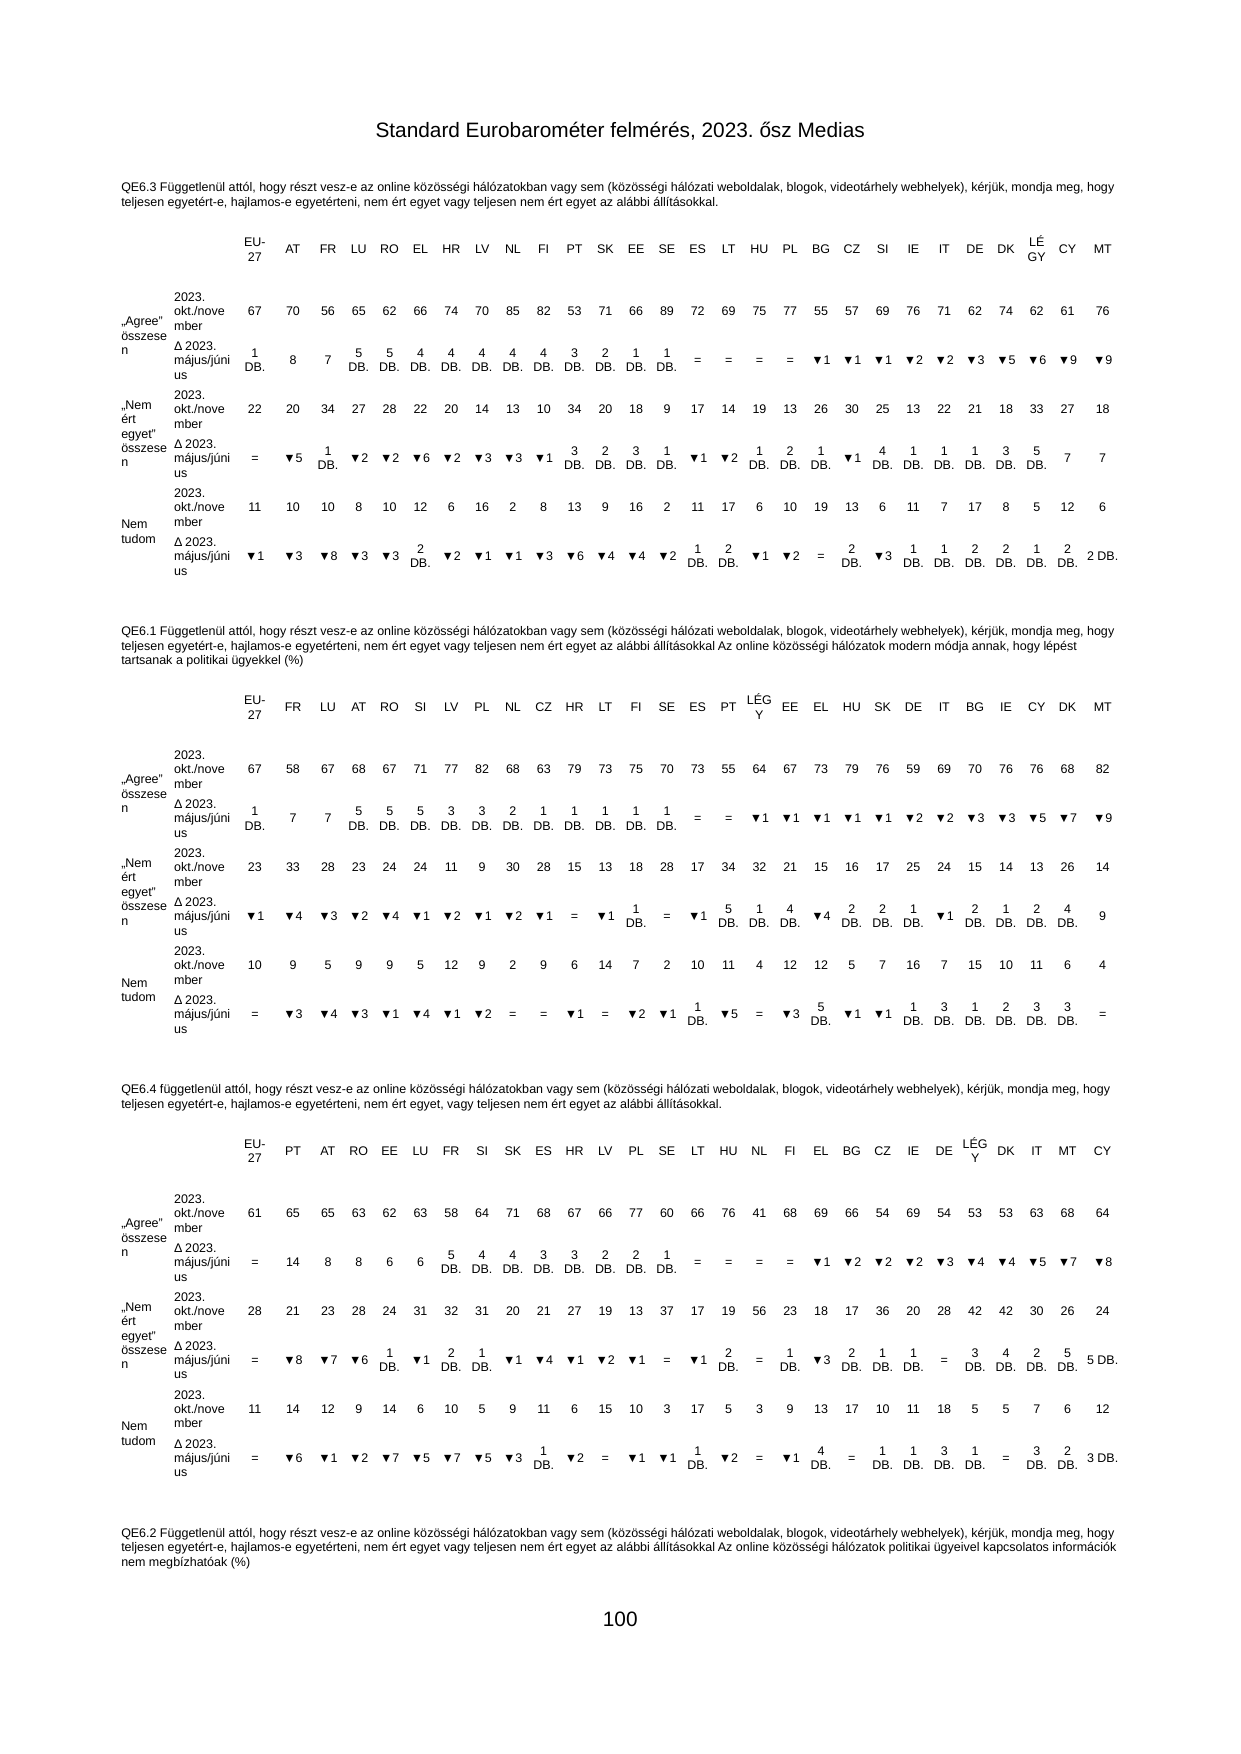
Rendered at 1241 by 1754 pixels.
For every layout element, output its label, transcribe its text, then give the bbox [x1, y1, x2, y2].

table_cell 1 DB. [651, 1238, 682, 1286]
table_cell [171, 232, 236, 266]
table_cell 6 [405, 1384, 436, 1433]
table_cell 13 [805, 1384, 836, 1433]
table_cell 5 [313, 941, 343, 989]
table_cell EE [775, 690, 805, 724]
table_cell 14 [713, 385, 744, 433]
table_cell QE6.4 függetlenül attól, hogy részt vesz-e az online közösségi hálózatokban vagy sem (közösségi hálózati weboldalak, blogok, videotárhely webhelyek), kérjük, mondja meg, hogy teljesen egyetért-e, hajlamos-e egyetérteni, nem ért egyet, vagy teljesen nem ért egyet az alábbi állításokkal. [118, 1079, 1122, 1113]
table_cell 1 DB. [898, 1335, 928, 1384]
table_cell [867, 1482, 898, 1502]
table_cell 15 [590, 1384, 621, 1433]
table_cell 36 [867, 1286, 898, 1335]
table_cell [929, 1114, 959, 1134]
table_cell [313, 266, 343, 287]
table_cell = [744, 1335, 774, 1384]
table_cell 1 DB. [898, 434, 928, 482]
table_cell [621, 601, 651, 621]
table_cell 13 [1021, 843, 1052, 892]
table_cell IE [898, 1134, 928, 1168]
table_cell [118, 1503, 171, 1523]
table_cell ▼6 [559, 531, 590, 580]
table_cell [374, 266, 405, 287]
table_cell SE [651, 1134, 682, 1168]
table_cell [1083, 1059, 1122, 1079]
table_cell [713, 1482, 744, 1502]
table_cell [497, 670, 528, 690]
table_cell ▼3 [343, 531, 374, 580]
table_cell 1 DB. [775, 1335, 805, 1384]
table_cell [374, 1168, 405, 1188]
table_cell [929, 725, 959, 745]
table_cell [171, 1482, 236, 1502]
table_cell [497, 580, 528, 601]
table_cell ▼2 [898, 1238, 928, 1286]
table_cell [1083, 670, 1122, 690]
table_cell [867, 725, 898, 745]
table_cell ▼4 [621, 531, 651, 580]
table_cell [1083, 580, 1122, 601]
table_cell [1052, 725, 1083, 745]
table_cell 3 DB. [1083, 1433, 1122, 1482]
table_cell 2 [497, 483, 528, 531]
table_cell ▼1 [744, 794, 774, 843]
table_cell SE [651, 232, 682, 266]
table_cell 60 [651, 1189, 682, 1237]
table_cell [590, 601, 621, 621]
table_cell [867, 1059, 898, 1079]
table_cell [273, 1114, 312, 1134]
table_cell LV [466, 232, 497, 266]
table_cell 13 [836, 483, 867, 531]
table_cell ▼8 [1083, 1238, 1122, 1286]
table_cell [836, 212, 867, 232]
table_cell 2023. okt./november [171, 941, 236, 989]
table_cell 13 [559, 483, 590, 531]
table_cell [171, 601, 236, 621]
table_cell = [236, 990, 273, 1038]
table_cell 12 [313, 1384, 343, 1433]
table_cell LU [313, 690, 343, 724]
table_cell 61 [236, 1189, 273, 1237]
table_cell 10 [990, 941, 1021, 989]
table_cell [775, 580, 805, 601]
table_cell [651, 1039, 682, 1059]
table_cell = [497, 990, 528, 1038]
table_cell [436, 601, 466, 621]
table_cell [343, 1039, 374, 1059]
table_cell ▼1 [374, 990, 405, 1038]
table_cell 9 [343, 941, 374, 989]
table_cell [898, 580, 928, 601]
table_cell Δ 2023. május/június [171, 336, 236, 384]
table_cell 5 DB. [1021, 434, 1052, 482]
table_cell [836, 580, 867, 601]
table_cell 9 [497, 1384, 528, 1433]
table_cell ▼2 [713, 1433, 744, 1482]
table_cell 62 [959, 287, 990, 336]
table_cell 12 [1052, 483, 1083, 531]
table_cell 6 [436, 483, 466, 531]
table_cell FI [621, 690, 651, 724]
table_cell 70 [466, 287, 497, 336]
table_cell 8 [313, 1238, 343, 1286]
table_cell ▼3 [313, 892, 343, 941]
table_cell 62 [1021, 287, 1052, 336]
table_cell = [744, 336, 774, 384]
table_cell [929, 580, 959, 601]
table_cell [171, 670, 236, 690]
table_cell 2023. okt./november [171, 1384, 236, 1433]
table_cell ▼4 [590, 531, 621, 580]
table_cell 1 DB. [528, 1433, 559, 1482]
table_cell 11 [682, 483, 713, 531]
table_cell [713, 1039, 744, 1059]
table_cell 6 [1052, 941, 1083, 989]
table_cell [343, 1503, 374, 1523]
table_cell 32 [744, 843, 774, 892]
table_cell [436, 1059, 466, 1079]
table_cell [990, 266, 1021, 287]
table_cell 2 DB. [867, 892, 898, 941]
table_cell [990, 670, 1021, 690]
table_cell 2 DB. [836, 531, 867, 580]
table_cell 1 DB. [959, 990, 990, 1038]
table_cell 19 [805, 483, 836, 531]
table_cell [236, 1482, 273, 1502]
table_cell 6 [744, 483, 774, 531]
table_cell [590, 1039, 621, 1059]
table_cell [959, 601, 990, 621]
table_cell [313, 580, 343, 601]
table_cell [1052, 670, 1083, 690]
table_cell ▼4 [805, 892, 836, 941]
table_cell [805, 725, 836, 745]
table_cell 34 [559, 385, 590, 433]
table_cell 14 [273, 1384, 312, 1433]
table_cell 70 [273, 287, 312, 336]
table_cell [436, 212, 466, 232]
table_cell [374, 1059, 405, 1079]
table_cell [1052, 1482, 1083, 1502]
table_cell 75 [621, 745, 651, 794]
table_cell [713, 670, 744, 690]
table_cell [528, 1482, 559, 1502]
table_cell 76 [867, 745, 898, 794]
table_cell 68 [775, 1189, 805, 1237]
table_cell 10 [236, 941, 273, 989]
table_cell [898, 1168, 928, 1188]
table_cell [1083, 1503, 1122, 1523]
table_cell 9 [590, 483, 621, 531]
table_cell 64 [466, 1189, 497, 1237]
table_cell 12 [775, 941, 805, 989]
table_cell 5 DB. [1052, 1335, 1083, 1384]
table_cell SI [405, 690, 436, 724]
table_cell ▼4 [405, 990, 436, 1038]
table_cell [273, 601, 312, 621]
table_cell [805, 1168, 836, 1188]
table_cell [171, 1039, 236, 1059]
table_cell 6 [867, 483, 898, 531]
table_cell LÉGY [744, 690, 774, 724]
table_cell 17 [867, 843, 898, 892]
table_cell [559, 670, 590, 690]
table_cell PL [466, 690, 497, 724]
table_cell [590, 580, 621, 601]
table_cell 5 [466, 1384, 497, 1433]
table_cell 10 [436, 1384, 466, 1433]
table_cell 2 [651, 941, 682, 989]
table_cell [1021, 601, 1052, 621]
table_cell [990, 1168, 1021, 1188]
table_cell ▼3 [374, 531, 405, 580]
table_cell 26 [1052, 843, 1083, 892]
table_cell [713, 212, 744, 232]
table_cell [273, 212, 312, 232]
table_cell [405, 1168, 436, 1188]
table_cell PL [621, 1134, 651, 1168]
table_cell 13 [590, 843, 621, 892]
table_cell 4 DB. [805, 1433, 836, 1482]
table_cell 2 DB. [959, 531, 990, 580]
table_cell 13 [775, 385, 805, 433]
table_cell ▼9 [1083, 794, 1122, 843]
table_cell [621, 1503, 651, 1523]
table_cell [682, 670, 713, 690]
table_cell ▼1 [236, 531, 273, 580]
table_cell FR [436, 1134, 466, 1168]
table_cell 17 [682, 1286, 713, 1335]
table_cell ▼1 [466, 892, 497, 941]
table_cell 1 DB. [236, 794, 273, 843]
table_cell [1021, 1482, 1052, 1502]
table_cell 18 [990, 385, 1021, 433]
table_cell MT [1083, 232, 1122, 266]
table_cell 16 [621, 483, 651, 531]
table_cell [528, 725, 559, 745]
table_cell ▼5 [1021, 1238, 1052, 1286]
table_cell [436, 1168, 466, 1188]
table_cell ▼1 [775, 1433, 805, 1482]
table_header QE6.3 Függetlenül attól, hogy részt vesz-e az online közösségi hálózatokban vagy sem (közösségi hálózati weboldalak, blogok, videotárhely webhelyek), kérjük, mondja meg, hogy teljesen egyetért-e, hajlamos-e egyetérteni, nem ért egyet vagy teljesen nem ért egyet az alábbi állításokkal. [118, 177, 1122, 212]
table_cell 28 [313, 843, 343, 892]
table_cell 2 [651, 483, 682, 531]
table_cell 31 [405, 1286, 436, 1335]
table_cell 9 [374, 941, 405, 989]
table_cell [466, 1168, 497, 1188]
table_cell [528, 1503, 559, 1523]
table_cell [1083, 601, 1122, 621]
table_cell [273, 1059, 312, 1079]
table_cell = [775, 1238, 805, 1286]
table_cell 3 DB. [559, 434, 590, 482]
table_cell EU-27 [236, 690, 273, 724]
table_cell [236, 601, 273, 621]
table_cell = [775, 336, 805, 384]
table_cell [559, 266, 590, 287]
table_cell [836, 601, 867, 621]
table_cell [867, 1503, 898, 1523]
table_cell ▼4 [990, 1238, 1021, 1286]
table_cell [898, 1114, 928, 1134]
table_cell [959, 1039, 990, 1059]
table_cell 2023. okt./november [171, 1286, 236, 1335]
table_cell = [236, 434, 273, 482]
table_cell 2 DB. [990, 531, 1021, 580]
table_cell LU [343, 232, 374, 266]
table_cell 1 DB. [898, 990, 928, 1038]
table_cell Δ 2023. május/június [171, 1238, 236, 1286]
table_cell [497, 601, 528, 621]
table_cell ▼4 [528, 1335, 559, 1384]
table_cell 2 DB. [775, 434, 805, 482]
table_cell 22 [236, 385, 273, 433]
table_cell 72 [682, 287, 713, 336]
table_cell „Agree” összesen [118, 287, 171, 384]
table_cell [559, 1039, 590, 1059]
table_cell [1083, 1039, 1122, 1059]
table_cell HR [436, 232, 466, 266]
table_cell 4 [744, 941, 774, 989]
table_cell [559, 1168, 590, 1188]
table_cell [651, 725, 682, 745]
table_cell [118, 1134, 171, 1168]
table_cell 1 DB. [651, 794, 682, 843]
table_cell 34 [313, 385, 343, 433]
table_cell = [651, 1335, 682, 1384]
table_cell = [236, 1335, 273, 1384]
table_cell [528, 1114, 559, 1134]
table_cell 11 [236, 1384, 273, 1433]
table_cell 4 DB. [497, 336, 528, 384]
table_cell CY [1083, 1134, 1122, 1168]
table_cell [1021, 670, 1052, 690]
table_cell 6 [1083, 483, 1122, 531]
table_cell [651, 670, 682, 690]
table_cell HU [744, 232, 774, 266]
table_cell = [929, 1335, 959, 1384]
table_cell 3 DB. [1021, 1433, 1052, 1482]
table_cell 28 [929, 1286, 959, 1335]
table_cell [682, 725, 713, 745]
table_cell ▼5 [466, 1433, 497, 1482]
table_cell 69 [713, 287, 744, 336]
table_cell RO [343, 1134, 374, 1168]
table_cell 7 [1021, 1384, 1052, 1433]
table_cell [313, 1059, 343, 1079]
table_cell [713, 1114, 744, 1134]
table_cell ▼5 [405, 1433, 436, 1482]
table_cell [466, 580, 497, 601]
table_cell SI [466, 1134, 497, 1168]
table_cell [744, 1482, 774, 1502]
table_cell 1 DB. [929, 434, 959, 482]
table_cell [590, 1114, 621, 1134]
table_cell 3 DB. [990, 434, 1021, 482]
table_cell [313, 1503, 343, 1523]
table_cell [590, 1503, 621, 1523]
table_cell [273, 580, 312, 601]
table_cell ▼6 [405, 434, 436, 482]
table_cell [621, 1114, 651, 1134]
table_cell = [836, 1433, 867, 1482]
table_cell [1052, 1059, 1083, 1079]
table_cell 9 [651, 385, 682, 433]
table_cell 53 [559, 287, 590, 336]
table_cell 3 DB. [1052, 990, 1083, 1038]
table_cell 10 [867, 1384, 898, 1433]
table_cell 4 [1083, 941, 1122, 989]
table_cell ▼5 [990, 336, 1021, 384]
table_cell [836, 725, 867, 745]
table_cell [929, 1482, 959, 1502]
table_cell 3 DB. [559, 1238, 590, 1286]
table_cell 76 [713, 1189, 744, 1237]
table_cell [528, 1059, 559, 1079]
table_cell 23 [236, 843, 273, 892]
table_cell DK [990, 232, 1021, 266]
table_cell LÉGY [1021, 232, 1052, 266]
table_cell [118, 670, 171, 690]
table_cell 30 [1021, 1286, 1052, 1335]
table_cell PL [775, 232, 805, 266]
table_cell [990, 1059, 1021, 1079]
table_cell [171, 212, 236, 232]
table_cell [466, 1059, 497, 1079]
table_cell 11 [898, 483, 928, 531]
table_cell [236, 725, 273, 745]
table_cell ▼1 [682, 434, 713, 482]
table_cell 73 [590, 745, 621, 794]
table_cell ▼4 [313, 990, 343, 1038]
table_cell IT [929, 232, 959, 266]
table_cell PT [273, 1134, 312, 1168]
table_cell [651, 580, 682, 601]
table_cell [236, 1168, 273, 1188]
table_cell [273, 725, 312, 745]
table_cell 8 [343, 1238, 374, 1286]
table_cell [236, 1114, 273, 1134]
table_cell 3 DB. [621, 434, 651, 482]
table_cell LÉGY [959, 1134, 990, 1168]
table_cell ▼1 [590, 892, 621, 941]
table_cell [374, 212, 405, 232]
table_cell ▼7 [313, 1335, 343, 1384]
table_cell EE [621, 232, 651, 266]
table_cell 5 [990, 1384, 1021, 1433]
table_cell 76 [990, 745, 1021, 794]
table_cell [405, 1059, 436, 1079]
table_cell [236, 580, 273, 601]
table_cell 11 [713, 941, 744, 989]
table_cell [775, 725, 805, 745]
table_cell Nem tudom [118, 483, 171, 580]
table_cell 8 [343, 483, 374, 531]
table_cell ▼4 [374, 892, 405, 941]
table_cell [236, 1039, 273, 1059]
table_cell 7 [929, 941, 959, 989]
table_cell [273, 1482, 312, 1502]
table_cell [1052, 1168, 1083, 1188]
table_cell 30 [836, 385, 867, 433]
table_cell [497, 1039, 528, 1059]
table_cell ▼6 [1021, 336, 1052, 384]
table_cell 73 [682, 745, 713, 794]
table_cell 5 DB. [436, 1238, 466, 1286]
table_cell [805, 601, 836, 621]
table_cell ▼3 [867, 531, 898, 580]
table_cell 1 DB. [959, 434, 990, 482]
table_cell [1021, 1168, 1052, 1188]
table_cell [466, 212, 497, 232]
table_cell [273, 1168, 312, 1188]
table_cell DE [929, 1134, 959, 1168]
table_cell [836, 1482, 867, 1502]
table_cell = [682, 1238, 713, 1286]
table_cell 5 DB. [1083, 1335, 1122, 1384]
table_cell 1 DB. [621, 794, 651, 843]
table_cell 9 [466, 843, 497, 892]
table_cell [621, 266, 651, 287]
table_cell [1083, 266, 1122, 287]
table_cell 2 DB. [836, 892, 867, 941]
table_cell 68 [528, 1189, 559, 1237]
table_cell 2 DB. [497, 794, 528, 843]
table_cell 1 DB. [236, 336, 273, 384]
table_cell 10 [374, 483, 405, 531]
table_cell HU [836, 690, 867, 724]
table_cell [436, 1114, 466, 1134]
table_cell [867, 580, 898, 601]
table_cell 2023. okt./november [171, 385, 236, 433]
table_cell ▼1 [867, 990, 898, 1038]
table_cell 20 [590, 385, 621, 433]
table_cell [559, 1114, 590, 1134]
table_cell MT [1083, 690, 1122, 724]
table_cell 1 DB. [959, 1433, 990, 1482]
table_cell [436, 1482, 466, 1502]
table_cell 7 [273, 794, 312, 843]
table_cell 66 [405, 287, 436, 336]
table_cell 10 [273, 483, 312, 531]
table_cell Nem tudom [118, 941, 171, 1038]
table_cell ▼3 [273, 990, 312, 1038]
table_cell [990, 601, 1021, 621]
table_cell [343, 670, 374, 690]
table_cell [466, 601, 497, 621]
table_cell 28 [651, 843, 682, 892]
table_cell [559, 1482, 590, 1502]
table_cell 25 [867, 385, 898, 433]
table_cell ▼1 [744, 531, 774, 580]
table_cell ▼3 [497, 434, 528, 482]
table_cell 5 [1021, 483, 1052, 531]
table_cell = [528, 990, 559, 1038]
table_cell [343, 1482, 374, 1502]
table_cell [118, 266, 171, 287]
table_cell [559, 601, 590, 621]
table_cell AT [273, 232, 312, 266]
table_cell 7 [1052, 434, 1083, 482]
table_cell [775, 266, 805, 287]
table_cell 3 DB. [466, 794, 497, 843]
table_cell ▼3 [959, 794, 990, 843]
table_cell ▼1 [497, 531, 528, 580]
table_cell ▼1 [621, 1335, 651, 1384]
table_cell ▼1 [867, 794, 898, 843]
table_cell [466, 1039, 497, 1059]
table_cell [590, 1059, 621, 1079]
table_cell [836, 1059, 867, 1079]
table_cell 30 [497, 843, 528, 892]
table_cell MT [1052, 1134, 1083, 1168]
table_cell 79 [836, 745, 867, 794]
table_cell ▼2 [436, 434, 466, 482]
table_cell ▼2 [343, 892, 374, 941]
table_cell [651, 601, 682, 621]
table_cell [436, 670, 466, 690]
table_cell ▼3 [959, 336, 990, 384]
table_cell [805, 1482, 836, 1502]
table_cell 77 [436, 745, 466, 794]
table_cell [651, 266, 682, 287]
table_cell 18 [621, 385, 651, 433]
table_cell 1 DB. [682, 1433, 713, 1482]
table_cell [118, 1168, 171, 1188]
table_cell [118, 580, 171, 601]
table_cell [466, 1114, 497, 1134]
table_cell „Nem ért egyet” összesen [118, 1286, 171, 1384]
table_cell [343, 580, 374, 601]
table_cell 1 DB. [744, 892, 774, 941]
table_cell [836, 1168, 867, 1188]
table_cell 66 [621, 287, 651, 336]
table_cell ▼1 [528, 434, 559, 482]
table_cell SK [867, 690, 898, 724]
table_cell [374, 601, 405, 621]
table_cell 41 [744, 1189, 774, 1237]
table_cell 7 [313, 794, 343, 843]
table_cell 5 DB. [374, 794, 405, 843]
table_cell [405, 1482, 436, 1502]
table_cell 14 [466, 385, 497, 433]
table_cell 13 [621, 1286, 651, 1335]
table_cell [990, 725, 1021, 745]
table_cell [959, 1168, 990, 1188]
table_cell 4 DB. [528, 336, 559, 384]
table_cell [805, 212, 836, 232]
table_cell [313, 601, 343, 621]
table_cell [898, 212, 928, 232]
table_cell 11 [236, 483, 273, 531]
table_cell 65 [273, 1189, 312, 1237]
table_cell 67 [559, 1189, 590, 1237]
table_cell 1 DB. [374, 1335, 405, 1384]
table_cell NL [497, 690, 528, 724]
table_cell 17 [682, 385, 713, 433]
table_cell [713, 1059, 744, 1079]
table_cell [374, 1039, 405, 1059]
table_cell 15 [959, 843, 990, 892]
table_cell [621, 212, 651, 232]
table_cell 13 [497, 385, 528, 433]
table_cell [118, 212, 171, 232]
table_cell 9 [273, 941, 312, 989]
table_cell [1021, 1059, 1052, 1079]
table_cell 14 [590, 941, 621, 989]
table_cell 20 [273, 385, 312, 433]
table_cell ▼1 [836, 794, 867, 843]
table_cell 1 DB. [805, 434, 836, 482]
table_cell = [713, 336, 744, 384]
table_cell „Nem ért egyet” összesen [118, 843, 171, 941]
table_cell [990, 1503, 1021, 1523]
table_cell [497, 212, 528, 232]
table_cell ▼2 [436, 531, 466, 580]
table_cell 69 [867, 287, 898, 336]
table_cell [343, 212, 374, 232]
table_cell 2 DB. [959, 892, 990, 941]
table_cell ▼2 [867, 1238, 898, 1286]
table_cell ▼2 [836, 1238, 867, 1286]
table_cell [590, 1482, 621, 1502]
table_cell 37 [651, 1286, 682, 1335]
table_cell = [590, 990, 621, 1038]
table_cell „Agree” összesen [118, 1189, 171, 1286]
table_cell 68 [343, 745, 374, 794]
table_cell [559, 212, 590, 232]
table_cell 65 [343, 287, 374, 336]
table_cell [744, 580, 774, 601]
table_cell [744, 725, 774, 745]
table_cell 11 [436, 843, 466, 892]
table_cell [171, 690, 236, 724]
table_cell 62 [374, 287, 405, 336]
table_cell [405, 1503, 436, 1523]
table_cell ▼2 [898, 794, 928, 843]
table_cell 17 [836, 1384, 867, 1433]
table_cell = [713, 794, 744, 843]
table_cell [651, 1114, 682, 1134]
table_cell [343, 266, 374, 287]
table_cell 2 DB. [1021, 892, 1052, 941]
table_cell = [682, 794, 713, 843]
table_cell [236, 266, 273, 287]
table_cell [1083, 1168, 1122, 1188]
table_cell ▼1 [497, 1335, 528, 1384]
table_cell 1 DB. [744, 434, 774, 482]
table_cell QE6.1 Függetlenül attól, hogy részt vesz-e az online közösségi hálózatokban vagy sem (közösségi hálózati weboldalak, blogok, videotárhely webhelyek), kérjük, mondja meg, hogy teljesen egyetért-e, hajlamos-e egyetérteni, nem ért egyet vagy teljesen nem ért egyet az alábbi állításokkal Az online közösségi hálózatok modern módja annak, hogy lépést tartsanak a politikai ügyekkel (%) [118, 621, 1122, 670]
table_cell ▼8 [273, 1335, 312, 1384]
table_cell 28 [528, 843, 559, 892]
table_cell 10 [775, 483, 805, 531]
table_cell 5 [959, 1384, 990, 1433]
table_cell [959, 266, 990, 287]
table_cell 18 [929, 1384, 959, 1433]
table_cell 3 DB. [959, 1335, 990, 1384]
table_cell [497, 1059, 528, 1079]
table_cell ▼3 [343, 990, 374, 1038]
table_cell [990, 580, 1021, 601]
table_cell Δ 2023. május/június [171, 1433, 236, 1482]
table_cell ▼1 [836, 990, 867, 1038]
table_cell [682, 1168, 713, 1188]
table_cell 23 [775, 1286, 805, 1335]
table_cell LV [590, 1134, 621, 1168]
table_cell DK [1052, 690, 1083, 724]
table_cell FR [313, 232, 343, 266]
table_cell [621, 670, 651, 690]
table_cell LT [590, 690, 621, 724]
table_cell 14 [1083, 843, 1122, 892]
table_cell 71 [929, 287, 959, 336]
table_cell [805, 1039, 836, 1059]
table_cell ▼7 [436, 1433, 466, 1482]
table_cell [621, 1059, 651, 1079]
table_cell [466, 725, 497, 745]
table_cell [313, 1168, 343, 1188]
table_cell LT [682, 1134, 713, 1168]
table_cell 6 [559, 941, 590, 989]
table_cell ▼2 [621, 990, 651, 1038]
table_cell 68 [1052, 1189, 1083, 1237]
table_cell DE [959, 232, 990, 266]
table_cell [236, 670, 273, 690]
table_cell 85 [497, 287, 528, 336]
table_cell = [1083, 990, 1122, 1038]
table_cell 62 [374, 1189, 405, 1237]
table_cell = [805, 531, 836, 580]
table_cell 67 [236, 287, 273, 336]
table_cell [959, 725, 990, 745]
table_cell SE [651, 690, 682, 724]
table_cell [436, 725, 466, 745]
table_cell [836, 1503, 867, 1523]
table_cell = [713, 1238, 744, 1286]
table_cell EL [805, 690, 836, 724]
table_cell [775, 1482, 805, 1502]
table_cell 28 [236, 1286, 273, 1335]
table_cell = [744, 1238, 774, 1286]
table_cell [775, 1168, 805, 1188]
table_cell 27 [1052, 385, 1083, 433]
table_cell 21 [775, 843, 805, 892]
table_cell 71 [405, 745, 436, 794]
table_cell [898, 670, 928, 690]
table_cell HU [713, 1134, 744, 1168]
table_cell ▼1 [313, 1433, 343, 1482]
table_cell 2 DB. [590, 336, 621, 384]
table_cell 6 [374, 1238, 405, 1286]
table_cell ▼3 [990, 794, 1021, 843]
table_cell [343, 601, 374, 621]
table_cell [1052, 601, 1083, 621]
table_cell [836, 1039, 867, 1059]
table_cell ▼2 [436, 892, 466, 941]
table_cell ▼3 [805, 1335, 836, 1384]
table_cell [713, 1503, 744, 1523]
table_cell 17 [836, 1286, 867, 1335]
table_cell PT [713, 690, 744, 724]
table_cell [1052, 212, 1083, 232]
table_cell 1 DB. [682, 990, 713, 1038]
table_cell [466, 266, 497, 287]
table_cell [682, 1039, 713, 1059]
table_cell 17 [682, 843, 713, 892]
table_cell Nem tudom [118, 1384, 171, 1482]
table_cell [898, 725, 928, 745]
table_cell BG [836, 1134, 867, 1168]
table_cell [805, 1503, 836, 1523]
table_cell = [236, 1238, 273, 1286]
table_cell [497, 266, 528, 287]
table_cell 70 [651, 745, 682, 794]
table_cell [528, 266, 559, 287]
table_cell 67 [236, 745, 273, 794]
table_cell [528, 601, 559, 621]
table_cell ▼1 [559, 1335, 590, 1384]
table_cell [744, 1503, 774, 1523]
table_cell 2 DB. [713, 531, 744, 580]
table_cell ▼4 [273, 892, 312, 941]
table_cell [867, 266, 898, 287]
table_cell [959, 670, 990, 690]
table_cell 16 [836, 843, 867, 892]
table_cell [313, 1114, 343, 1134]
table_cell [713, 1168, 744, 1188]
table_cell ▼1 [682, 1335, 713, 1384]
table_cell [836, 266, 867, 287]
table_cell 69 [929, 745, 959, 794]
table_cell [898, 266, 928, 287]
table_cell SI [867, 232, 898, 266]
table_cell [1021, 212, 1052, 232]
table_cell 24 [374, 1286, 405, 1335]
table_cell 76 [1083, 287, 1122, 336]
table_cell 69 [898, 1189, 928, 1237]
table_cell 5 DB. [805, 990, 836, 1038]
table_cell = [590, 1433, 621, 1482]
table_cell 23 [313, 1286, 343, 1335]
table_cell 2 DB. [990, 990, 1021, 1038]
table_cell [682, 1059, 713, 1079]
table_cell ▼9 [1083, 336, 1122, 384]
table_cell [1021, 725, 1052, 745]
table_cell 22 [929, 385, 959, 433]
table_cell HR [559, 690, 590, 724]
table_cell HR [559, 1134, 590, 1168]
table_cell ▼1 [775, 794, 805, 843]
table_cell 5 DB. [374, 336, 405, 384]
table_cell 66 [590, 1189, 621, 1237]
table_cell [528, 580, 559, 601]
table_cell BG [805, 232, 836, 266]
table_cell [805, 1114, 836, 1134]
table_cell ▼5 [1021, 794, 1052, 843]
table_cell 76 [1021, 745, 1052, 794]
table_cell Δ 2023. május/június [171, 990, 236, 1038]
table_cell [805, 670, 836, 690]
table_cell [374, 1482, 405, 1502]
table_cell [744, 1168, 774, 1188]
table_cell 15 [559, 843, 590, 892]
table_cell [805, 580, 836, 601]
table_cell 13 [898, 385, 928, 433]
table_cell FI [775, 1134, 805, 1168]
table_cell [744, 670, 774, 690]
table_cell ▼5 [273, 434, 312, 482]
table_cell 19 [713, 1286, 744, 1335]
table_cell ▼6 [273, 1433, 312, 1482]
table_cell ▼3 [929, 1238, 959, 1286]
table_cell [744, 1114, 774, 1134]
table_cell CY [1052, 232, 1083, 266]
table_cell 21 [959, 385, 990, 433]
table_cell 3 DB. [528, 1238, 559, 1286]
table_cell [1021, 1503, 1052, 1523]
table_cell 54 [929, 1189, 959, 1237]
table_cell [405, 266, 436, 287]
table_cell [528, 1168, 559, 1188]
table_cell 42 [959, 1286, 990, 1335]
table_cell 2 DB. [621, 1238, 651, 1286]
table_cell [405, 1039, 436, 1059]
table_cell 3 DB. [436, 794, 466, 843]
table_cell 71 [590, 287, 621, 336]
table_cell 1 DB. [682, 531, 713, 580]
table_cell [990, 1039, 1021, 1059]
table_cell 5 DB. [405, 794, 436, 843]
table_cell 7 [867, 941, 898, 989]
table_cell ▼2 [929, 336, 959, 384]
table_cell [744, 1059, 774, 1079]
table_cell IE [898, 232, 928, 266]
table_cell [1052, 1503, 1083, 1523]
table_cell 10 [682, 941, 713, 989]
table_cell [528, 1039, 559, 1059]
table_cell 3 DB. [559, 336, 590, 384]
table_cell 76 [898, 287, 928, 336]
table_cell ES [682, 232, 713, 266]
table_cell 10 [528, 385, 559, 433]
table_cell 4 DB. [775, 892, 805, 941]
table_cell [118, 601, 171, 621]
table_cell 24 [929, 843, 959, 892]
table_cell DK [990, 1134, 1021, 1168]
table_cell 89 [651, 287, 682, 336]
table_cell [405, 725, 436, 745]
table_cell [313, 670, 343, 690]
table_cell [682, 1114, 713, 1134]
table_cell 68 [497, 745, 528, 794]
table_cell 2 [497, 941, 528, 989]
table_cell 9 [466, 941, 497, 989]
table_cell [805, 266, 836, 287]
table_cell 4 DB. [867, 434, 898, 482]
table_cell ▼2 [713, 434, 744, 482]
table_cell [621, 580, 651, 601]
table_cell [171, 1503, 236, 1523]
table_cell 4 DB. [1052, 892, 1083, 941]
table_cell 73 [805, 745, 836, 794]
table_cell 68 [1052, 745, 1083, 794]
table_cell 8 [528, 483, 559, 531]
table_cell [171, 1114, 236, 1134]
table_cell [651, 1168, 682, 1188]
table_cell FR [273, 690, 312, 724]
table_cell [1021, 1039, 1052, 1059]
table_cell ▼4 [959, 1238, 990, 1286]
table_cell ▼1 [621, 1433, 651, 1482]
table_cell [374, 1114, 405, 1134]
table_cell [682, 212, 713, 232]
table_cell 75 [744, 287, 774, 336]
table_cell CZ [867, 1134, 898, 1168]
table_cell ▼5 [713, 990, 744, 1038]
table_cell 8 [273, 336, 312, 384]
table_cell IT [929, 690, 959, 724]
table_cell [713, 580, 744, 601]
table_cell ▼2 [898, 336, 928, 384]
table_cell 1 DB. [466, 1335, 497, 1384]
table_cell 61 [1052, 287, 1083, 336]
table_cell 24 [1083, 1286, 1122, 1335]
table_cell [744, 601, 774, 621]
table_cell 42 [990, 1286, 1021, 1335]
table_cell 7 [929, 483, 959, 531]
table_cell [929, 1503, 959, 1523]
table_cell [1052, 1039, 1083, 1059]
table_cell 1 DB. [1021, 531, 1052, 580]
table_cell RO [374, 232, 405, 266]
table_cell 2 DB. [1052, 531, 1083, 580]
table_cell 10 [313, 483, 343, 531]
table_cell [929, 670, 959, 690]
table_cell 59 [898, 745, 928, 794]
table_cell ▼7 [1052, 1238, 1083, 1286]
table_cell ▼2 [343, 1433, 374, 1482]
table_cell [118, 1059, 171, 1079]
table_cell [867, 670, 898, 690]
table_cell [867, 212, 898, 232]
table_cell ▼2 [590, 1335, 621, 1384]
table_cell LV [436, 690, 466, 724]
table_cell [118, 232, 171, 266]
table_cell 57 [836, 287, 867, 336]
table_cell 26 [1052, 1286, 1083, 1335]
table_cell 66 [682, 1189, 713, 1237]
table_cell 3 DB. [929, 1433, 959, 1482]
table_cell 4 DB. [990, 1335, 1021, 1384]
table_cell EL [405, 232, 436, 266]
table_cell 5 [405, 941, 436, 989]
table_cell 12 [405, 483, 436, 531]
table_cell 28 [343, 1286, 374, 1335]
table_cell 82 [528, 287, 559, 336]
table_cell 12 [805, 941, 836, 989]
table_cell [171, 725, 236, 745]
table_cell [559, 1503, 590, 1523]
table_cell 1 DB. [898, 1433, 928, 1482]
table_cell [374, 670, 405, 690]
table_cell [898, 1059, 928, 1079]
table_cell 27 [343, 385, 374, 433]
table_cell [1052, 1114, 1083, 1134]
table_cell 34 [713, 843, 744, 892]
table_cell 3 [744, 1384, 774, 1433]
table_cell 55 [713, 745, 744, 794]
table_cell 55 [805, 287, 836, 336]
table_cell 69 [805, 1189, 836, 1237]
table_cell [273, 670, 312, 690]
table_cell [590, 1168, 621, 1188]
table_cell [805, 1059, 836, 1079]
table_cell 11 [528, 1384, 559, 1433]
table_cell 2 DB. [836, 1335, 867, 1384]
table_cell [374, 1503, 405, 1523]
table_cell 5 DB. [343, 794, 374, 843]
table_cell 27 [559, 1286, 590, 1335]
table_cell 82 [466, 745, 497, 794]
table_cell 53 [990, 1189, 1021, 1237]
table_cell [497, 725, 528, 745]
table_cell [898, 601, 928, 621]
table_cell 21 [273, 1286, 312, 1335]
table_cell = [744, 990, 774, 1038]
table_cell [497, 1482, 528, 1502]
table_cell [621, 725, 651, 745]
table_cell [313, 725, 343, 745]
table_cell QE6.2 Függetlenül attól, hogy részt vesz-e az online közösségi hálózatokban vagy sem (közösségi hálózati weboldalak, blogok, videotárhely webhelyek), kérjük, mondja meg, hogy teljesen egyetért-e, hajlamos-e egyetérteni, nem ért egyet vagy teljesen nem ért egyet az alábbi állításokkal Az online közösségi hálózatok politikai ügyeivel kapcsolatos információk nem megbízhatóak (%) [118, 1523, 1122, 1572]
table_cell [343, 1168, 374, 1188]
table_cell [171, 1168, 236, 1188]
table_cell ▼2 [374, 434, 405, 482]
table_cell [273, 266, 312, 287]
table_cell 6 [559, 1384, 590, 1433]
table_cell 9 [343, 1384, 374, 1433]
table_cell [436, 266, 466, 287]
table_cell 3 [651, 1384, 682, 1433]
table_cell 2023. okt./november [171, 745, 236, 794]
table_cell 71 [497, 1189, 528, 1237]
table_cell 9 [528, 941, 559, 989]
table_cell 2023. okt./november [171, 843, 236, 892]
table_cell 1 DB. [651, 336, 682, 384]
table_cell 6 [405, 1238, 436, 1286]
table_cell ▼1 [929, 892, 959, 941]
table_cell [118, 1482, 171, 1502]
table_cell [682, 601, 713, 621]
table_cell [118, 690, 171, 724]
table_cell Δ 2023. május/június [171, 892, 236, 941]
table_cell 1 DB. [898, 531, 928, 580]
table_cell SK [497, 1134, 528, 1168]
table_cell [466, 1503, 497, 1523]
table_cell [590, 725, 621, 745]
table_cell [898, 1039, 928, 1059]
table_cell [713, 601, 744, 621]
table_cell 3 DB. [929, 990, 959, 1038]
table_cell 23 [343, 843, 374, 892]
table_cell [929, 212, 959, 232]
table_cell [405, 212, 436, 232]
table_cell 20 [898, 1286, 928, 1335]
table_cell 18 [621, 843, 651, 892]
table_cell [1083, 725, 1122, 745]
table_cell 2 DB. [1083, 531, 1122, 580]
table_cell EL [805, 1134, 836, 1168]
table_cell 33 [1021, 385, 1052, 433]
table_cell 74 [436, 287, 466, 336]
table_cell 67 [374, 745, 405, 794]
table_cell 6 [1052, 1384, 1083, 1433]
table_cell [559, 580, 590, 601]
table_cell [273, 1039, 312, 1059]
table_cell [621, 1482, 651, 1502]
table_cell 2 DB. [713, 1335, 744, 1384]
table_cell 12 [1083, 1384, 1122, 1433]
table_cell 64 [1083, 1189, 1122, 1237]
table_cell [559, 725, 590, 745]
table_cell CZ [836, 232, 867, 266]
table_cell ▼1 [651, 1433, 682, 1482]
table_cell ▼1 [867, 336, 898, 384]
table_cell 2023. okt./november [171, 1189, 236, 1237]
table_cell [1052, 580, 1083, 601]
table_cell 63 [343, 1189, 374, 1237]
table_cell 14 [273, 1238, 312, 1286]
table_cell „Nem ért egyet” összesen [118, 385, 171, 482]
table_cell ▼7 [1052, 794, 1083, 843]
table_cell 2 DB. [405, 531, 436, 580]
table_cell ▼3 [466, 434, 497, 482]
table_cell [775, 601, 805, 621]
table_cell 14 [374, 1384, 405, 1433]
table_cell [171, 1059, 236, 1079]
table_cell 63 [1021, 1189, 1052, 1237]
table_cell [118, 1039, 171, 1059]
table_cell [959, 212, 990, 232]
table_cell 4 DB. [497, 1238, 528, 1286]
table_cell EU-27 [236, 232, 273, 266]
table_cell 54 [867, 1189, 898, 1237]
table_cell [621, 1168, 651, 1188]
table_cell ▼6 [343, 1335, 374, 1384]
table_cell LT [713, 232, 744, 266]
table_cell DE [898, 690, 928, 724]
table_cell ES [528, 1134, 559, 1168]
table_cell ▼1 [436, 990, 466, 1038]
table_cell 1 DB. [313, 434, 343, 482]
table_cell [836, 670, 867, 690]
table_cell 5 [836, 941, 867, 989]
table_cell 1 DB. [590, 794, 621, 843]
table_cell [171, 266, 236, 287]
table_cell [436, 580, 466, 601]
table_cell LU [405, 1134, 436, 1168]
table_cell ▼1 [805, 794, 836, 843]
table_cell [867, 1168, 898, 1188]
table_cell [867, 1039, 898, 1059]
table_cell 1 DB. [528, 794, 559, 843]
table_cell 25 [898, 843, 928, 892]
table_cell [959, 580, 990, 601]
table_cell 63 [528, 745, 559, 794]
table_cell 8 [990, 483, 1021, 531]
table_cell [273, 1503, 312, 1523]
table_cell ▼1 [405, 892, 436, 941]
table_cell ▼2 [651, 531, 682, 580]
table_cell 24 [374, 843, 405, 892]
table_cell ▼2 [559, 1433, 590, 1482]
table_cell 67 [313, 745, 343, 794]
table_cell 32 [436, 1286, 466, 1335]
table_cell 4 DB. [466, 336, 497, 384]
table_cell ▼8 [313, 531, 343, 580]
table_cell 7 [621, 941, 651, 989]
table_cell [343, 725, 374, 745]
table_cell [959, 1059, 990, 1079]
table_cell 4 DB. [436, 336, 466, 384]
table_cell 77 [621, 1189, 651, 1237]
table_cell [466, 670, 497, 690]
table_cell 1 DB. [929, 531, 959, 580]
table_cell EU-27 [236, 1134, 273, 1168]
table_cell [651, 1503, 682, 1523]
table_cell = [651, 892, 682, 941]
table_cell 1 DB. [651, 434, 682, 482]
table_cell [436, 1503, 466, 1523]
table_cell [436, 1039, 466, 1059]
table_cell ▼1 [682, 892, 713, 941]
table_cell [528, 212, 559, 232]
table_cell 2023. okt./november [171, 287, 236, 336]
table_cell [929, 1039, 959, 1059]
table_cell [898, 1482, 928, 1502]
table_cell [682, 580, 713, 601]
table_cell [118, 725, 171, 745]
table_cell [466, 1482, 497, 1502]
table_cell [171, 1134, 236, 1168]
table_cell [405, 1114, 436, 1134]
table_cell ▼3 [497, 1433, 528, 1482]
table_cell AT [313, 1134, 343, 1168]
table_cell 53 [959, 1189, 990, 1237]
table_cell 65 [313, 1189, 343, 1237]
table_cell 58 [273, 745, 312, 794]
table_cell 2 DB. [590, 434, 621, 482]
table_cell [713, 725, 744, 745]
table_cell [929, 266, 959, 287]
table_cell ▼2 [497, 892, 528, 941]
table_cell [651, 1059, 682, 1079]
table_cell [651, 212, 682, 232]
table_cell [682, 1482, 713, 1502]
table_cell [713, 266, 744, 287]
table_cell 7 [313, 336, 343, 384]
table_cell [313, 1482, 343, 1502]
table_cell [898, 1503, 928, 1523]
table_cell [1083, 212, 1122, 232]
table_cell [775, 1503, 805, 1523]
table_cell [744, 266, 774, 287]
table_cell PT [559, 232, 590, 266]
table_cell Δ 2023. május/június [171, 531, 236, 580]
table_cell [867, 601, 898, 621]
table_cell [236, 1059, 273, 1079]
table_cell [959, 1114, 990, 1134]
table_cell 1 DB. [867, 1433, 898, 1482]
table_cell 16 [466, 483, 497, 531]
table_cell 77 [775, 287, 805, 336]
table_cell CZ [528, 690, 559, 724]
table_cell [775, 670, 805, 690]
table_cell CY [1021, 690, 1052, 724]
table_cell 24 [405, 843, 436, 892]
table_cell = [682, 336, 713, 384]
table_cell 1 DB. [559, 794, 590, 843]
table_cell ▼1 [405, 1335, 436, 1384]
table_cell 15 [959, 941, 990, 989]
table_cell [929, 601, 959, 621]
table_cell [343, 1114, 374, 1134]
table_cell 9 [1083, 892, 1122, 941]
table_cell 70 [959, 745, 990, 794]
table_cell [775, 1059, 805, 1079]
table_cell [590, 266, 621, 287]
table_cell 17 [959, 483, 990, 531]
table_cell 2 DB. [590, 1238, 621, 1286]
table_cell [1052, 266, 1083, 287]
table_cell NL [744, 1134, 774, 1168]
table_cell 56 [313, 287, 343, 336]
table_cell [236, 212, 273, 232]
table_cell = [744, 1433, 774, 1482]
table_cell NL [497, 232, 528, 266]
table_cell [1021, 1114, 1052, 1134]
table_cell [775, 1114, 805, 1134]
table_cell ▼2 [775, 531, 805, 580]
table_cell [990, 1482, 1021, 1502]
table_cell [990, 212, 1021, 232]
table_cell [590, 212, 621, 232]
table_cell 2 DB. [1021, 1335, 1052, 1384]
table_cell 79 [559, 745, 590, 794]
table_cell Δ 2023. május/június [171, 1335, 236, 1384]
table_cell [1083, 1482, 1122, 1502]
table_cell 5 DB. [343, 336, 374, 384]
table_cell 33 [273, 843, 312, 892]
table_cell 4 DB. [405, 336, 436, 384]
table_cell 1 DB. [621, 336, 651, 384]
table_cell 17 [713, 483, 744, 531]
table_cell [929, 1059, 959, 1079]
table_cell 14 [990, 843, 1021, 892]
table_cell [559, 1059, 590, 1079]
table_cell 7 [1083, 434, 1122, 482]
table_cell [651, 1482, 682, 1502]
table_cell 63 [405, 1189, 436, 1237]
table_cell [1021, 266, 1052, 287]
table_cell [836, 1114, 867, 1134]
table_cell [497, 1168, 528, 1188]
table_cell [959, 1503, 990, 1523]
table_cell 18 [1083, 385, 1122, 433]
table_cell 9 [775, 1384, 805, 1433]
table_cell 1 DB. [867, 1335, 898, 1384]
table_cell [118, 1114, 171, 1134]
table_cell [959, 1482, 990, 1502]
table_cell 82 [1083, 745, 1122, 794]
table_cell 1 DB. [990, 892, 1021, 941]
table_cell ▼9 [1052, 336, 1083, 384]
table_cell 66 [836, 1189, 867, 1237]
table_cell 2 DB. [436, 1335, 466, 1384]
table_cell ▼2 [929, 794, 959, 843]
table_cell 16 [898, 941, 928, 989]
table_cell [682, 266, 713, 287]
table_cell 56 [744, 1286, 774, 1335]
table_cell [313, 212, 343, 232]
table_cell [374, 725, 405, 745]
table_cell = [559, 892, 590, 941]
table_cell IT [1021, 1134, 1052, 1168]
table_cell 19 [590, 1286, 621, 1335]
table_cell 5 [713, 1384, 744, 1433]
table_cell FI [528, 232, 559, 266]
table_cell [1021, 580, 1052, 601]
table_cell = [236, 1433, 273, 1482]
table_cell 26 [805, 385, 836, 433]
table_cell [497, 1503, 528, 1523]
table_cell 67 [775, 745, 805, 794]
table_cell 58 [436, 1189, 466, 1237]
table_cell [775, 1039, 805, 1059]
table_cell 5 DB. [713, 892, 744, 941]
table_cell 10 [621, 1384, 651, 1433]
table_cell [374, 580, 405, 601]
table_cell 12 [436, 941, 466, 989]
table_cell [405, 601, 436, 621]
table_cell 17 [682, 1384, 713, 1433]
table_cell ▼1 [236, 892, 273, 941]
table_cell 20 [436, 385, 466, 433]
table_cell ▼3 [528, 531, 559, 580]
table_cell ▼1 [651, 990, 682, 1038]
table_cell [171, 580, 236, 601]
table_cell ▼1 [559, 990, 590, 1038]
table_cell 2023. okt./november [171, 483, 236, 531]
table_cell 18 [805, 1286, 836, 1335]
table_cell SK [590, 232, 621, 266]
table_cell [744, 212, 774, 232]
table_cell ▼1 [528, 892, 559, 941]
table_cell „Agree” összesen [118, 745, 171, 843]
table_cell [682, 1503, 713, 1523]
table_cell ES [682, 690, 713, 724]
table_cell ▼7 [374, 1433, 405, 1482]
table_cell [990, 1114, 1021, 1134]
table_cell Δ 2023. május/június [171, 794, 236, 843]
table_cell 11 [898, 1384, 928, 1433]
table_cell [313, 1039, 343, 1059]
table_cell [621, 1039, 651, 1059]
table_cell 3 DB. [1021, 990, 1052, 1038]
table_cell ▼3 [775, 990, 805, 1038]
table_cell 64 [744, 745, 774, 794]
table_cell 1 DB. [898, 892, 928, 941]
table_cell [343, 1059, 374, 1079]
table_cell ▼2 [466, 990, 497, 1038]
table_cell 74 [990, 287, 1021, 336]
table_cell 2 DB. [1052, 1433, 1083, 1482]
table_cell [236, 1503, 273, 1523]
table_cell 21 [528, 1286, 559, 1335]
table_cell [405, 670, 436, 690]
table_cell IE [990, 690, 1021, 724]
table_cell EE [374, 1134, 405, 1168]
table_cell [1083, 1114, 1122, 1134]
table_cell ▼2 [343, 434, 374, 482]
table_cell 4 DB. [466, 1238, 497, 1286]
table_cell = [990, 1433, 1021, 1482]
table_cell 11 [1021, 941, 1052, 989]
table_cell ▼1 [805, 336, 836, 384]
table_cell ▼1 [466, 531, 497, 580]
table_cell ▼1 [836, 434, 867, 482]
table_cell 15 [805, 843, 836, 892]
table_cell [744, 1039, 774, 1059]
table_cell [929, 1168, 959, 1188]
table_cell 31 [466, 1286, 497, 1335]
table_cell ▼3 [273, 531, 312, 580]
table_cell [590, 670, 621, 690]
table_cell 20 [497, 1286, 528, 1335]
table_cell BG [959, 690, 990, 724]
table_cell [405, 580, 436, 601]
table_cell ▼1 [836, 336, 867, 384]
table_cell RO [374, 690, 405, 724]
table_cell AT [343, 690, 374, 724]
table_cell [867, 1114, 898, 1134]
table_cell 28 [374, 385, 405, 433]
table_cell Δ 2023. május/június [171, 434, 236, 482]
table_cell 19 [744, 385, 774, 433]
table_cell 22 [405, 385, 436, 433]
table_cell 1 DB. [621, 892, 651, 941]
table_cell ▼1 [805, 1238, 836, 1286]
table_cell [528, 670, 559, 690]
table_cell [775, 212, 805, 232]
table_cell [497, 1114, 528, 1134]
